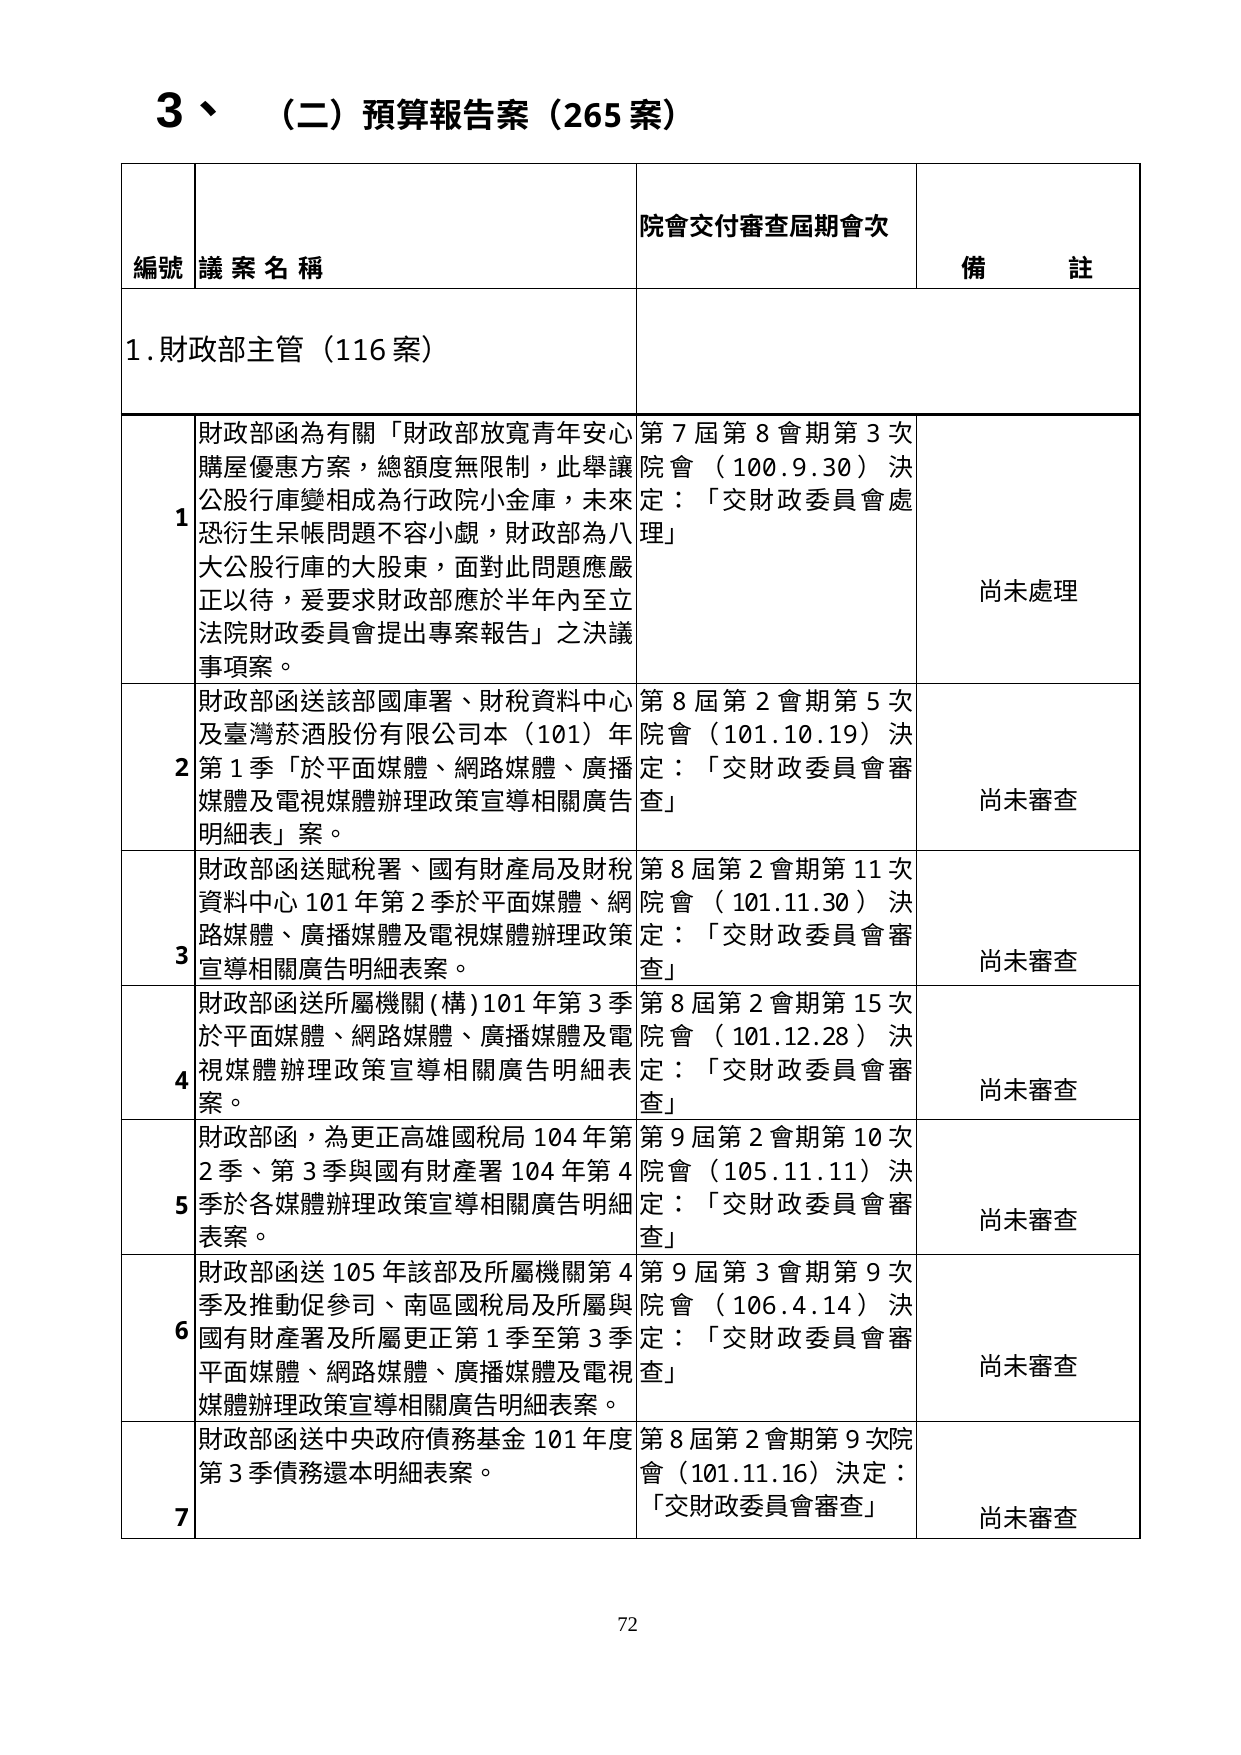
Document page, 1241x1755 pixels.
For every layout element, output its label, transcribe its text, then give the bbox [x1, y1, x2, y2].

table_cell 尚未處理 [917, 416, 1139, 683]
table_cell 第9屆第2會期第10次院會（105.11.11）決定：「交財政委員會審查」 [637, 1120, 916, 1253]
table_cell [122, 416, 194, 683]
table_cell [637, 289, 1139, 413]
table_cell 第8屆第2會期第11次院會（101.11.30）決定：「交財政委員會審查」 [637, 851, 916, 985]
table_header 備 註 [917, 164, 1139, 288]
table_cell [122, 986, 194, 1119]
table_cell 第8屆第2會期第15次院會（101.12.28）決定：「交財政委員會審查」 [637, 986, 916, 1119]
table_cell 第7屆第8會期第3次院會（100.9.30）決定：「交財政委員會處理」 [637, 416, 916, 683]
table_cell 財政部函送該部國庫署、財稅資料中心及臺灣菸酒股份有限公司本（101）年第1季「於平面媒體、網路媒體、廣播媒體及電視媒體辦理政策宣導相關廣告明細表」案。 [196, 684, 636, 850]
table_cell 尚未審查 [917, 1120, 1139, 1253]
subtitle （二）預算報告案（265案） [156, 100, 1137, 134]
table_cell [122, 684, 194, 850]
table_cell 財政部函送105年該部及所屬機關第4季及推動促參司、南區國稅局及所屬與國有財產署及所屬更正第1季至第3季平面媒體、網路媒體、廣播媒體及電視媒體辦理政策宣導相關廣告明細表案。 [196, 1255, 636, 1421]
table_cell 財政部函送賦稅署、國有財產局及財稅資料中心101年第2季於平面媒體、網路媒體、廣播媒體及電視媒體辦理政策宣導相關廣告明細表案。 [196, 851, 636, 985]
table_cell 財政部函，為更正高雄國稅局104年第2季、第3季與國有財產署104年第4季於各媒體辦理政策宣導相關廣告明細表案。 [196, 1120, 636, 1253]
table_cell 第8屆第2會期第5次院會（101.10.19）決定：「交財政委員會審查」 [637, 684, 916, 850]
table_cell 尚未審查 [917, 684, 1139, 850]
table_cell 第9屆第3會期第9次院會（106.4.14）決定：「交財政委員會審查」 [637, 1255, 916, 1421]
table_cell 財政部函送所屬機關(構)101年第3季於平面媒體、網路媒體、廣播媒體及電視媒體辦理政策宣導相關廣告明細表案。 [196, 986, 636, 1119]
table_header 院會交付審查屆期會次 [637, 164, 916, 288]
table_cell 尚未審查 [917, 1422, 1139, 1538]
table_cell 財政部函送中央政府債務基金101年度第3季債務還本明細表案。 [196, 1422, 636, 1538]
table_header 編號 [122, 164, 194, 288]
table_cell 尚未審查 [917, 1255, 1139, 1421]
table_cell [122, 1120, 194, 1253]
table_cell [122, 1422, 194, 1538]
table_cell [122, 1255, 194, 1421]
table_cell 尚未審查 [917, 851, 1139, 985]
table_cell [122, 851, 194, 985]
table_cell 尚未審查 [917, 986, 1139, 1119]
table_header 議案名稱 [196, 164, 636, 288]
table_cell 第8屆第2會期第9次院會（101.11.16）決定：「交財政委員會審查」 [637, 1422, 916, 1538]
table_cell 財政部函為有關「財政部放寬青年安心購屋優惠方案，總額度無限制，此舉讓公股行庫變相成為行政院小金庫，未來恐衍生呆帳問題不容小覷，財政部為八大公股行庫的大股東，面對此問題應嚴正以待，爰要求財政部應於半年內至立法院財政委員會提出專案報告」之決議事項案。 [196, 416, 636, 683]
table_cell 1.財政部主管（116案） [122, 289, 636, 413]
